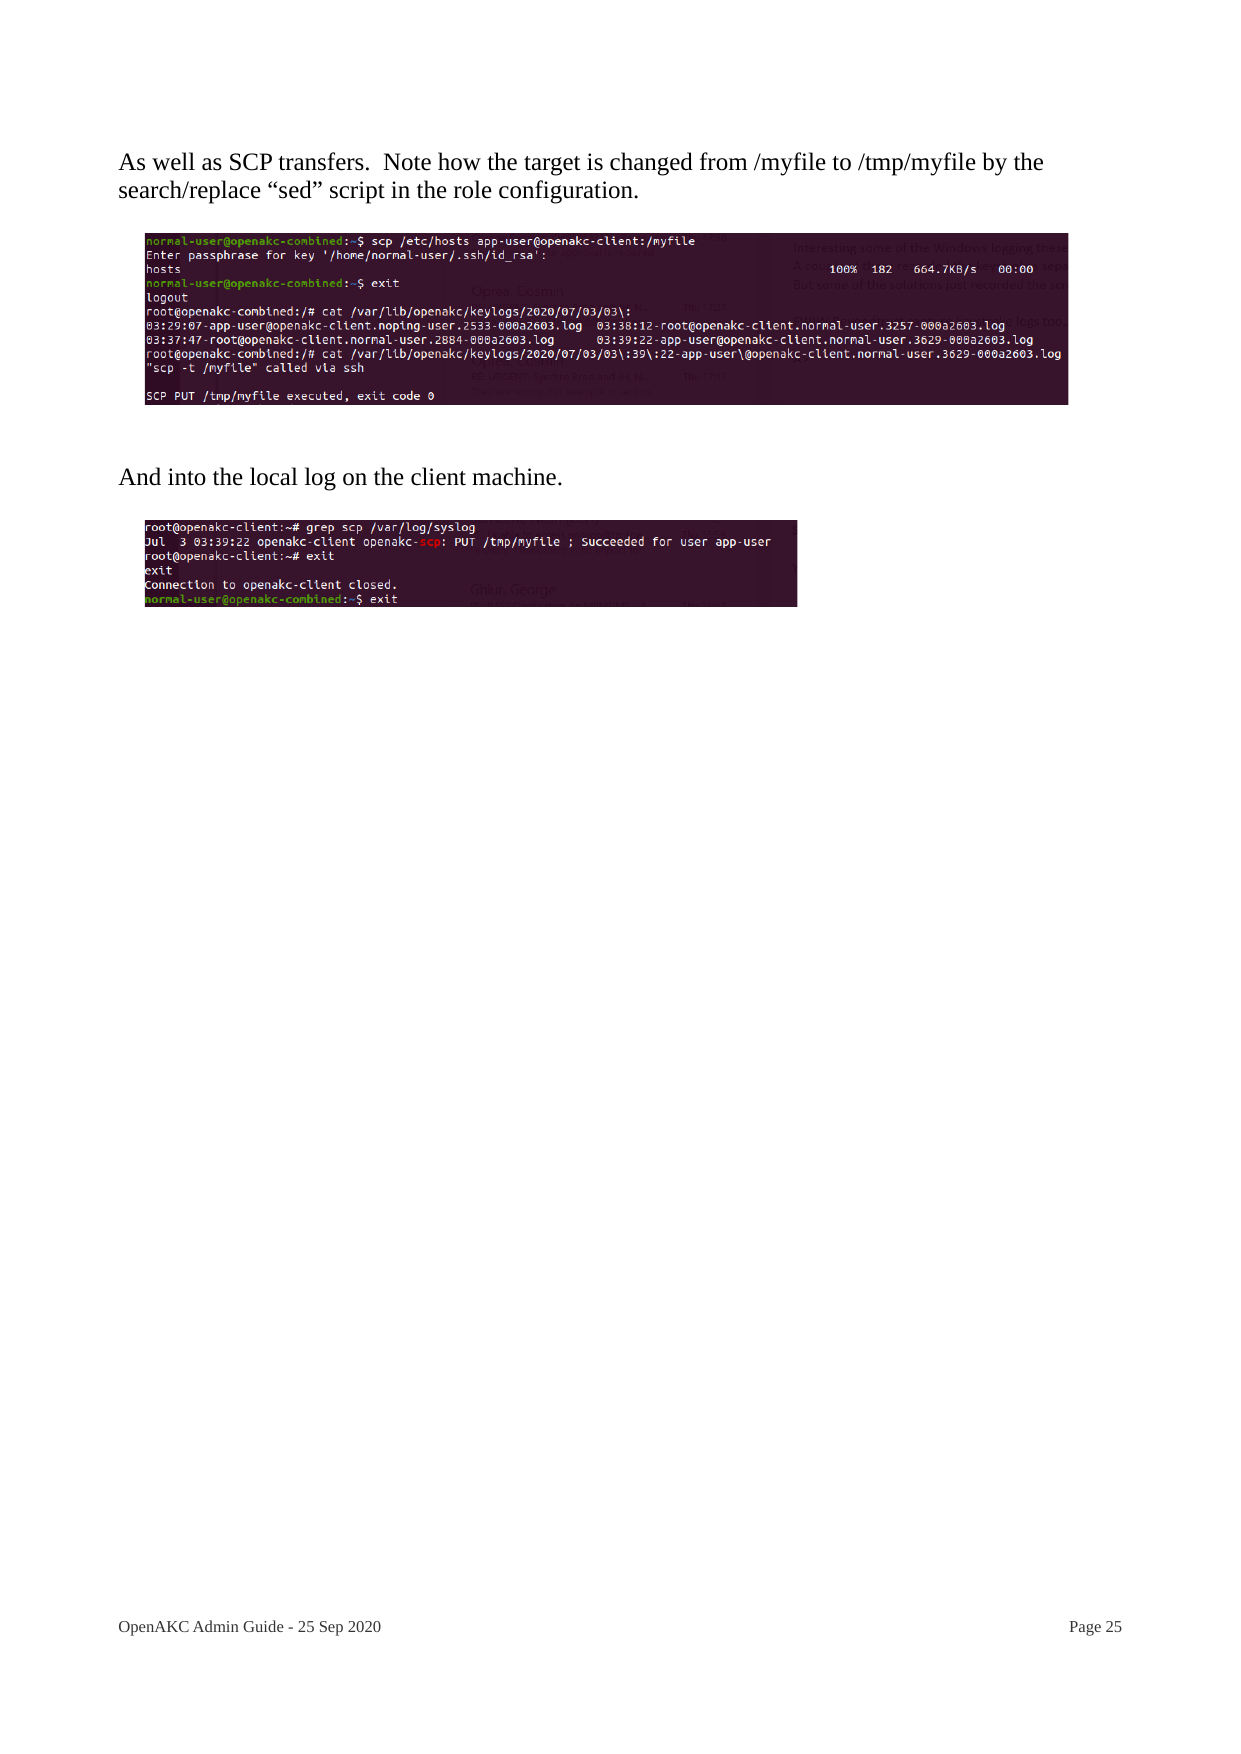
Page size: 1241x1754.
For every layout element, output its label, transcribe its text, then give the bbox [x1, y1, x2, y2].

picture [144, 233, 1069, 405]
text And into the local log on the client machine. [118, 462, 1122, 491]
picture [144, 520, 798, 607]
text As well as SCP transfers. Note how the target is changed from /myfile to /tmp/myfile by the search/replace “sed” script in the role configuration. [118, 147, 1122, 204]
